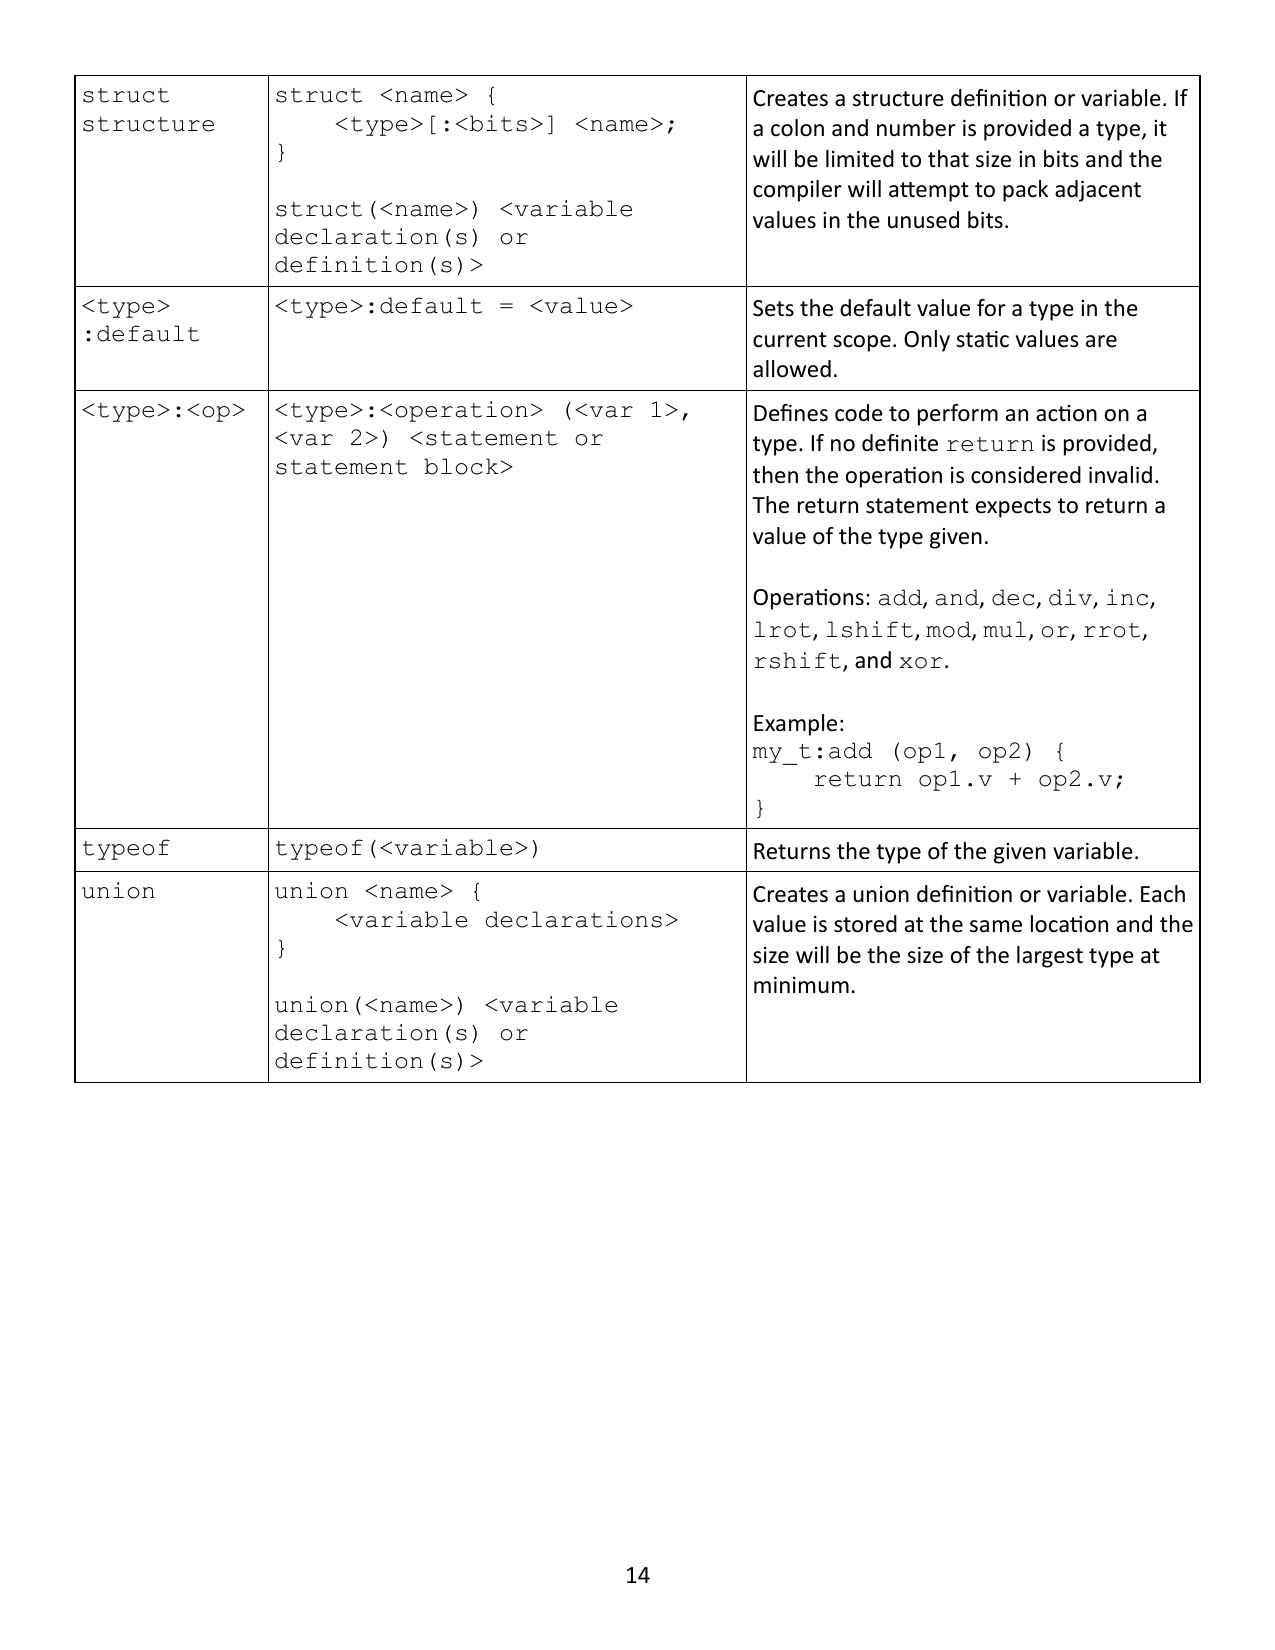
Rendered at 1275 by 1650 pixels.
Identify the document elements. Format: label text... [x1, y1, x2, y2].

table_cell <type>​:default [76, 287, 268, 390]
table_cell Creates a structure definition or variable. If a colon and number is provided a type, it will be limited to that size in bits and the compiler will attempt to pack adjacent values in the unused bits. [747, 76, 1199, 286]
table_cell Defines code to perform an action on a type. If no definite return is provided, then the operation is considered invalid. The return statement expects to return a value of the type given. Operations: add, and, dec, div, inc, lrot, lshift, mod, mul, or, rrot, rshift, and xor. Example: my_t:add (op1, op2) { return op1.v + op2.v; } [747, 391, 1199, 828]
table_cell Creates a union definition or variable. Each value is stored at the same location and the size will be the size of the largest type at minimum. [747, 872, 1199, 1082]
table_cell struct structure [76, 76, 268, 286]
table_cell typeof(<variable>) [269, 829, 746, 871]
table_cell <type>:default = <value> [269, 287, 746, 390]
table_cell union [76, 872, 268, 1082]
table_cell <type>:<operation> (<var 1>, <var 2>) <statement or statement block> [269, 391, 746, 828]
table_cell Sets the default value for a type in the current scope. Only static values are allowed. [747, 287, 1199, 390]
table_cell <type>:<op> [76, 391, 268, 828]
table_cell struct <name> { <type>[:<bits>] <name>; } struct(<name>) <variable declaration(s) or definition(s)> [269, 76, 746, 286]
table_cell typeof [76, 829, 268, 871]
table_cell Returns the type of the given variable. [747, 829, 1199, 871]
table_cell union <name> { <variable declarations> } union(<name>) <variable declaration(s) or definition(s)> [269, 872, 746, 1082]
